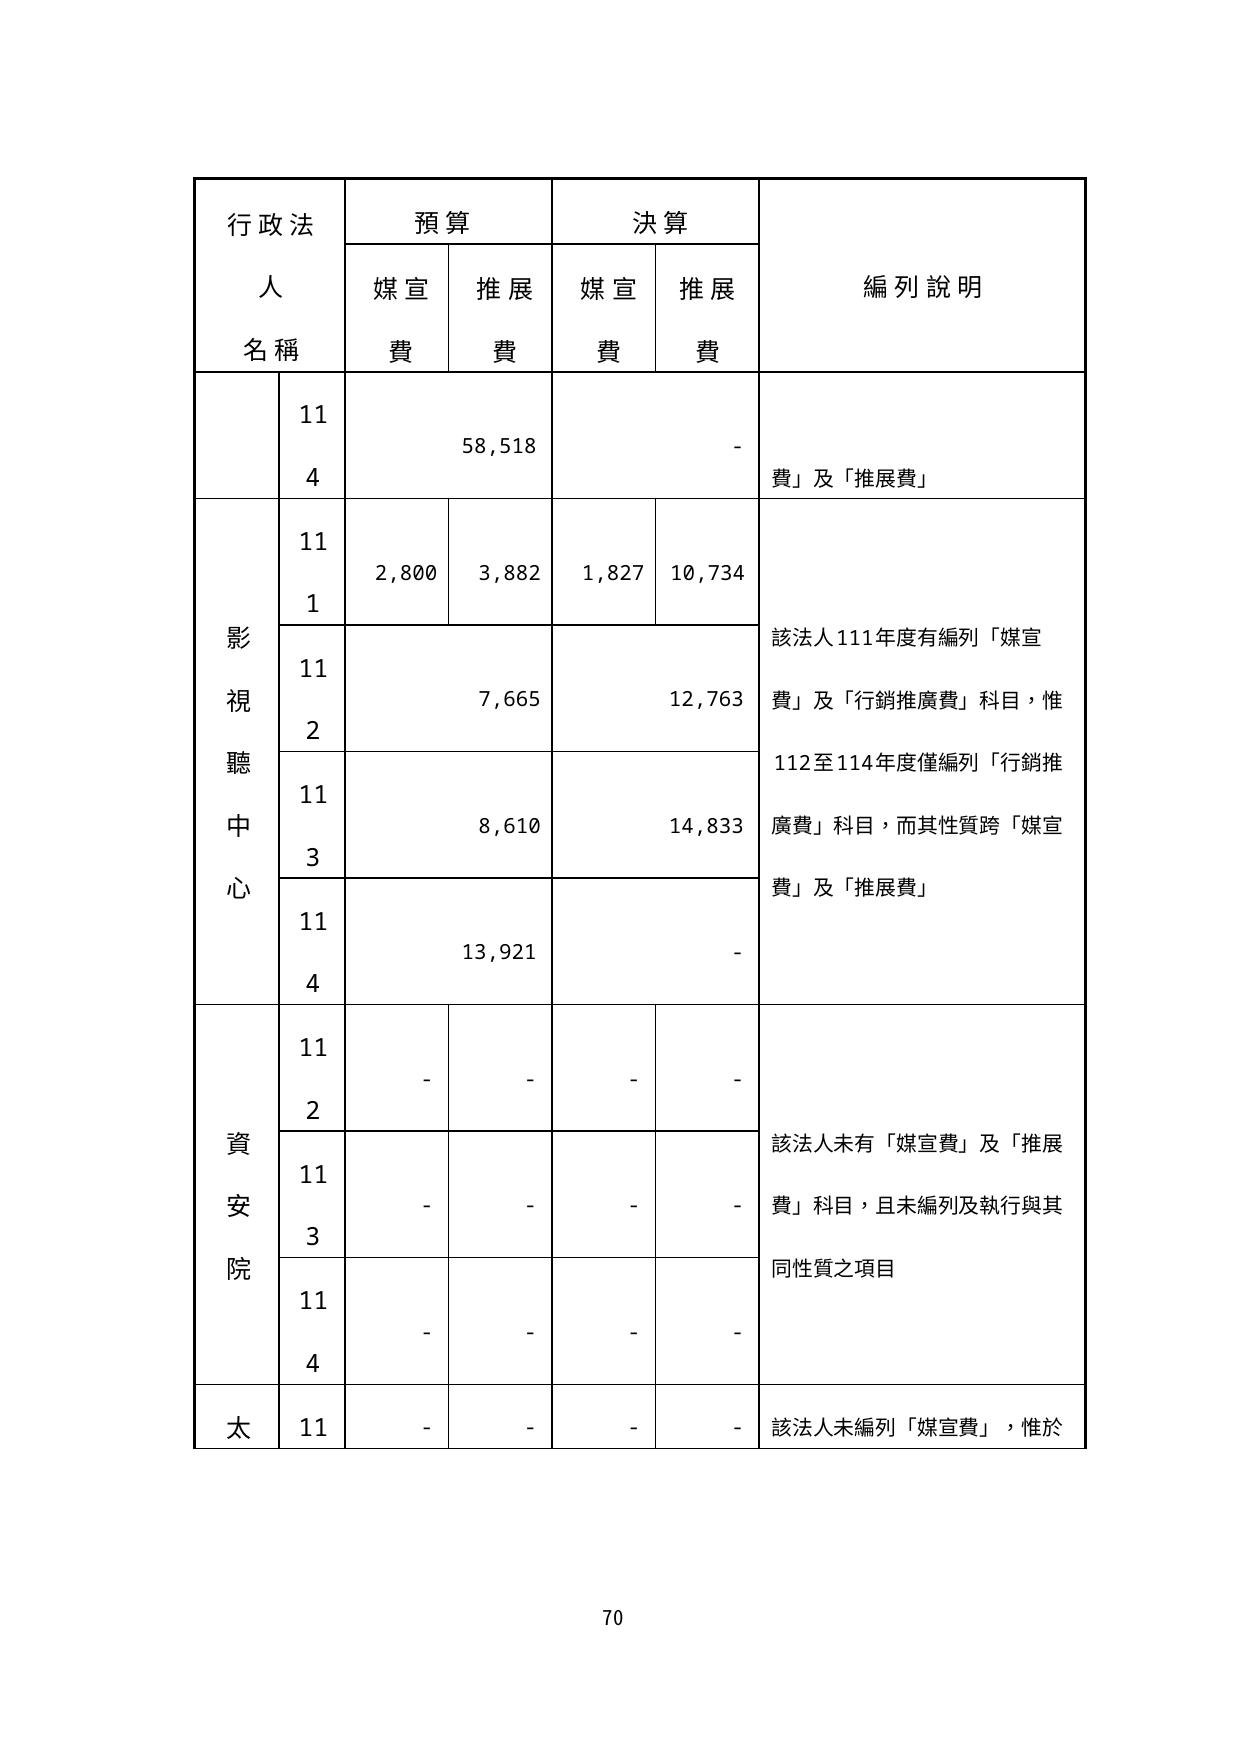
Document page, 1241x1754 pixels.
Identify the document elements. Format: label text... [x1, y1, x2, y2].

table_cell - [449, 1385, 551, 1447]
table_cell - [553, 1132, 655, 1257]
table_cell 12,763 [553, 626, 758, 751]
table_cell - [346, 1258, 448, 1383]
table_cell 113 [280, 752, 344, 877]
table_cell 影視聽中心 [196, 499, 278, 1004]
table_cell 該法人未編列「媒宣費」，惟於 [760, 1385, 1084, 1447]
table_cell 3,882 [449, 499, 551, 624]
table_cell 114 [280, 1258, 344, 1383]
table_cell 112 [280, 626, 344, 751]
table_cell 太 [196, 1385, 278, 1447]
table_header 編列說明 [760, 180, 1084, 371]
table_header 決算 [553, 180, 758, 243]
table_cell 58,518 [346, 373, 551, 497]
table_cell 14,833 [553, 752, 758, 877]
table_cell - [656, 1132, 758, 1257]
table_header 預算 [346, 180, 551, 243]
table_cell - [656, 1005, 758, 1130]
table_cell - [553, 1258, 655, 1383]
table_cell 1,827 [553, 499, 655, 624]
table_cell 推展費 [449, 245, 551, 371]
table_cell - [656, 1258, 758, 1383]
table_header 行政法人 名稱 [196, 180, 344, 371]
table_cell - [449, 1132, 551, 1257]
table_cell 該法人未有「媒宣費」及「推展費」科目，且未編列及執行與其同性質之項目 [760, 1005, 1084, 1383]
table_cell 112 [280, 1005, 344, 1130]
table_cell 10,734 [656, 499, 758, 624]
table_cell 媒宣費 [553, 245, 655, 371]
table_cell - [346, 1132, 448, 1257]
table_cell 資安院 [196, 1005, 278, 1383]
table_cell - [656, 1385, 758, 1447]
table_cell 114 [280, 879, 344, 1004]
table_cell 13,921 [346, 879, 551, 1004]
table_cell - [346, 1005, 448, 1130]
table_cell 11 [280, 1385, 344, 1447]
table_cell 114 [280, 373, 344, 497]
table_cell 該法人111年度有編列「媒宣費」及「行銷推廣費」科目，惟112至114年度僅編列「行銷推廣費」科目，而其性質跨「媒宣費」及「推展費」 [760, 499, 1084, 1004]
table_cell - [553, 1005, 655, 1130]
table_cell - [553, 879, 758, 1004]
table_cell [196, 373, 278, 497]
table_cell 8,610 [346, 752, 551, 877]
table_cell 費」及「推展費」 [760, 373, 1084, 497]
table_cell - [449, 1258, 551, 1383]
table_cell 111 [280, 499, 344, 624]
table_cell - [553, 1385, 655, 1447]
table_cell - [346, 1385, 448, 1447]
table_cell 推展費 [656, 245, 758, 371]
table_cell 媒宣費 [346, 245, 448, 371]
table_cell 7,665 [346, 626, 551, 751]
table_cell 113 [280, 1132, 344, 1257]
table_cell - [449, 1005, 551, 1130]
table_cell 2,800 [346, 499, 448, 624]
table_cell - [553, 373, 758, 497]
